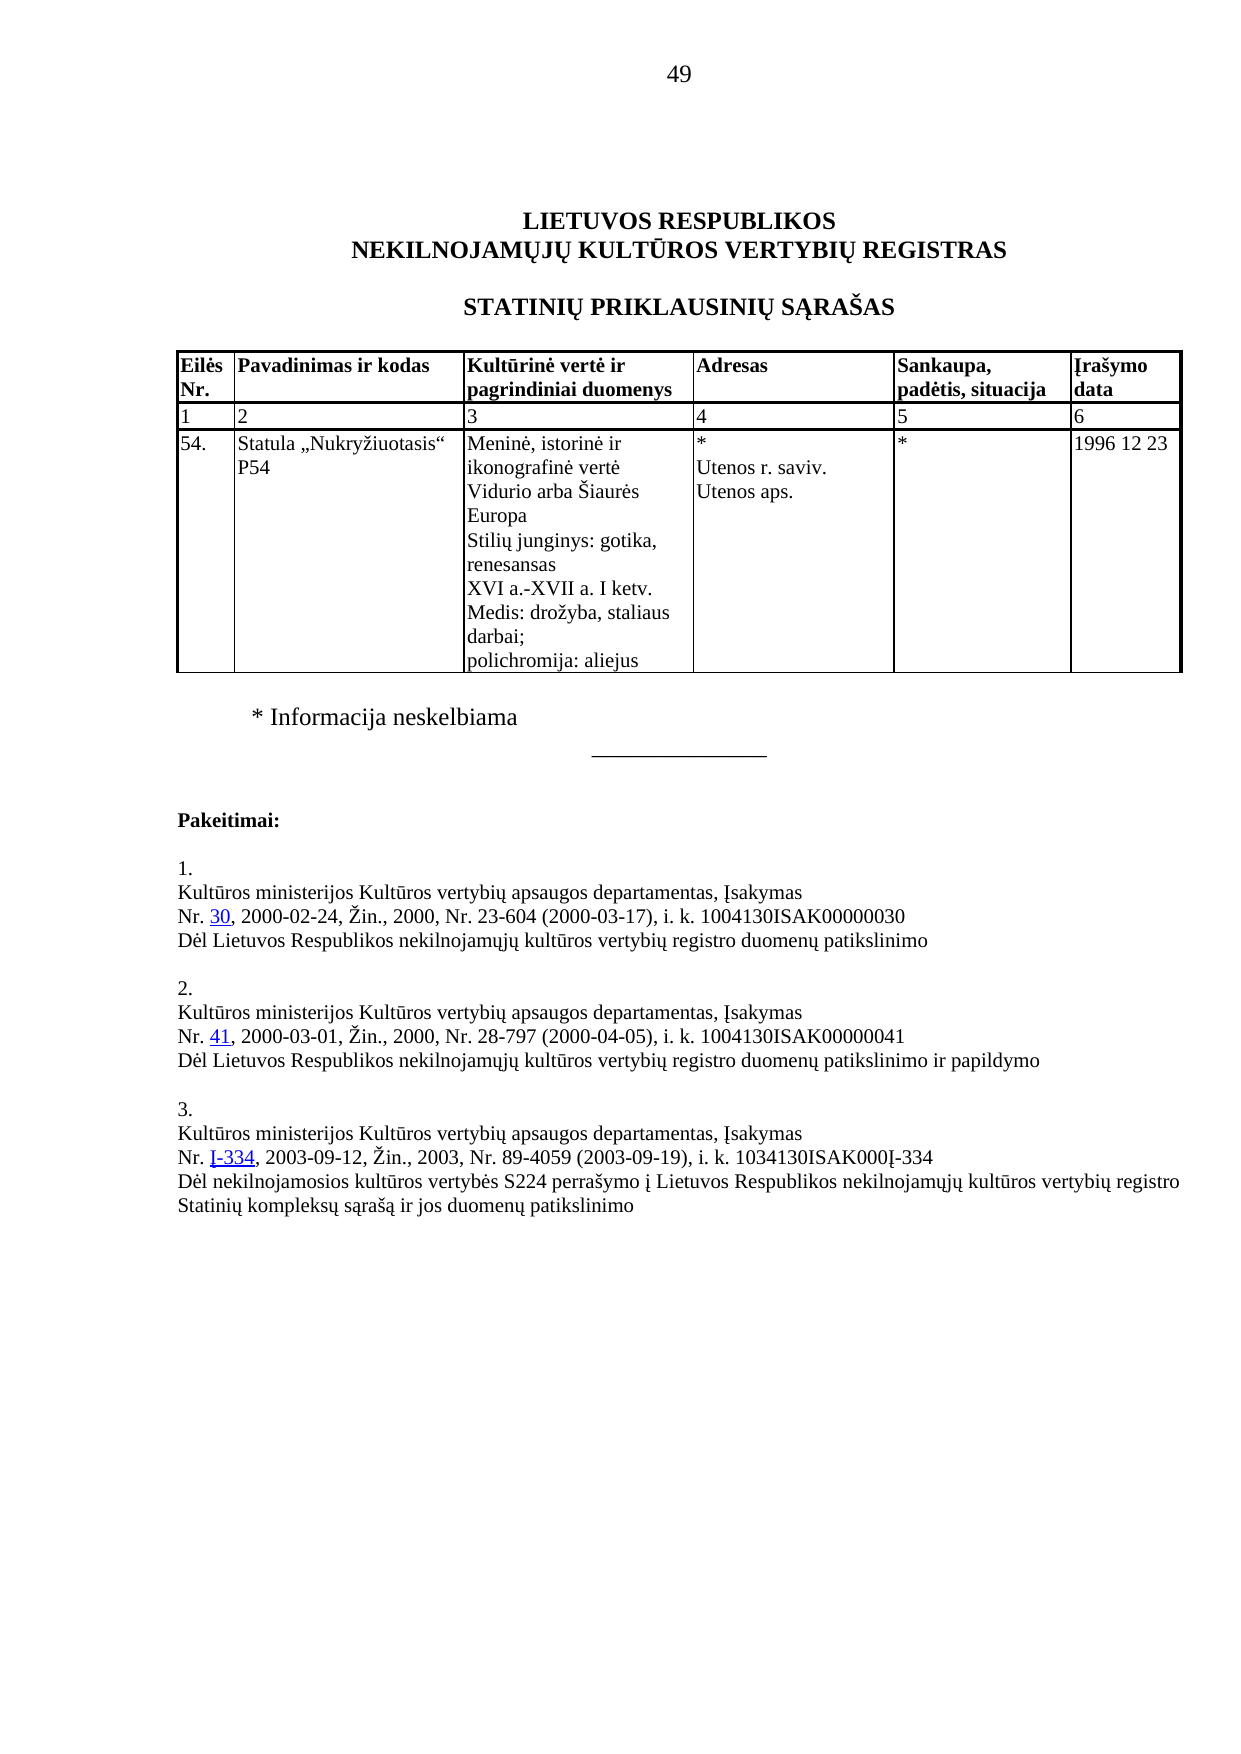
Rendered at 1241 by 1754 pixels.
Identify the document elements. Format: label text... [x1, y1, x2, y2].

text Dėl Lietuvos Respublikos nekilnojamųjų kultūros vertybių registro duomenų patikslinimo [177, 928, 1181, 952]
text 2. [177, 976, 1181, 1000]
text 3. [177, 1097, 1181, 1121]
table_cell 5 [895, 404, 1070, 428]
text Kultūros ministerijos Kultūros vertybių apsaugos departamentas, Įsakymas [177, 1121, 1181, 1145]
table_cell 1 [179, 404, 234, 428]
text NEKILNOJAMŲJŲ KULTŪROS VERTYBIŲ REGISTRAS [177, 235, 1181, 263]
text 1. [177, 856, 1181, 880]
text ______________ [177, 731, 1181, 760]
text LIETUVOS RESPUBLIKOS [177, 206, 1181, 235]
table_cell Statula „Nukryžiuotasis“ P54 [235, 431, 463, 672]
text Dėl Lietuvos Respublikos nekilnojamųjų kultūros vertybių registro duomenų patikslinimo ir papildymo [177, 1048, 1181, 1072]
table_cell 54. [179, 431, 234, 672]
text Nr. Į-334, 2003-09-12, Žin., 2003, Nr. 89-4059 (2003-09-19), i. k. 1034130ISAK000Į-334 [177, 1145, 1181, 1169]
table_cell * [895, 431, 1070, 672]
text Nr. 30, 2000-02-24, Žin., 2000, Nr. 23-604 (2000-03-17), i. k. 1004130ISAK00000030 [177, 904, 1181, 928]
text Nr. 41, 2000-03-01, Žin., 2000, Nr. 28-797 (2000-04-05), i. k. 1004130ISAK00000041 [177, 1024, 1181, 1048]
table_cell 1996 12 23 [1072, 431, 1179, 672]
table_cell 3 [465, 404, 693, 428]
text Kultūros ministerijos Kultūros vertybių apsaugos departamentas, Įsakymas [177, 880, 1181, 904]
table_header Sankaupa, padėtis, situacija [895, 353, 1070, 401]
table_cell 4 [694, 404, 893, 428]
table_cell 2 [235, 404, 463, 428]
table_header Pavadinimas ir kodas [235, 353, 463, 401]
table_cell * Utenos r. saviv. Utenos aps. [694, 431, 893, 672]
table_cell Meninė, istorinė ir ikonografinė vertė Vidurio arba Šiaurės Europa Stilių junginys: gotika, renesansas XVI a.-XVII a. I ketv. Medis: drožyba, staliaus darbai; polichromija: aliejus [465, 431, 693, 672]
table_header Eilės Nr. [179, 353, 234, 401]
text Kultūros ministerijos Kultūros vertybių apsaugos departamentas, Įsakymas [177, 1000, 1181, 1024]
table_header Įrašymo data [1072, 353, 1179, 401]
table_cell 6 [1072, 404, 1179, 428]
text Pakeitimai: [177, 808, 1181, 832]
text * Informacija neskelbiama [177, 702, 1181, 731]
text STATINIŲ PRIKLAUSINIŲ SĄRAŠAS [177, 292, 1181, 321]
text Dėl nekilnojamosios kultūros vertybės S224 perrašymo į Lietuvos Respublikos nekilnojamųjų kultūros vertybių registro Statinių kompleksų sąrašą ir jos duomenų patikslinimo [177, 1169, 1181, 1217]
table_header Kultūrinė vertė ir pagrindiniai duomenys [465, 353, 693, 401]
table_header Adresas [694, 353, 893, 401]
